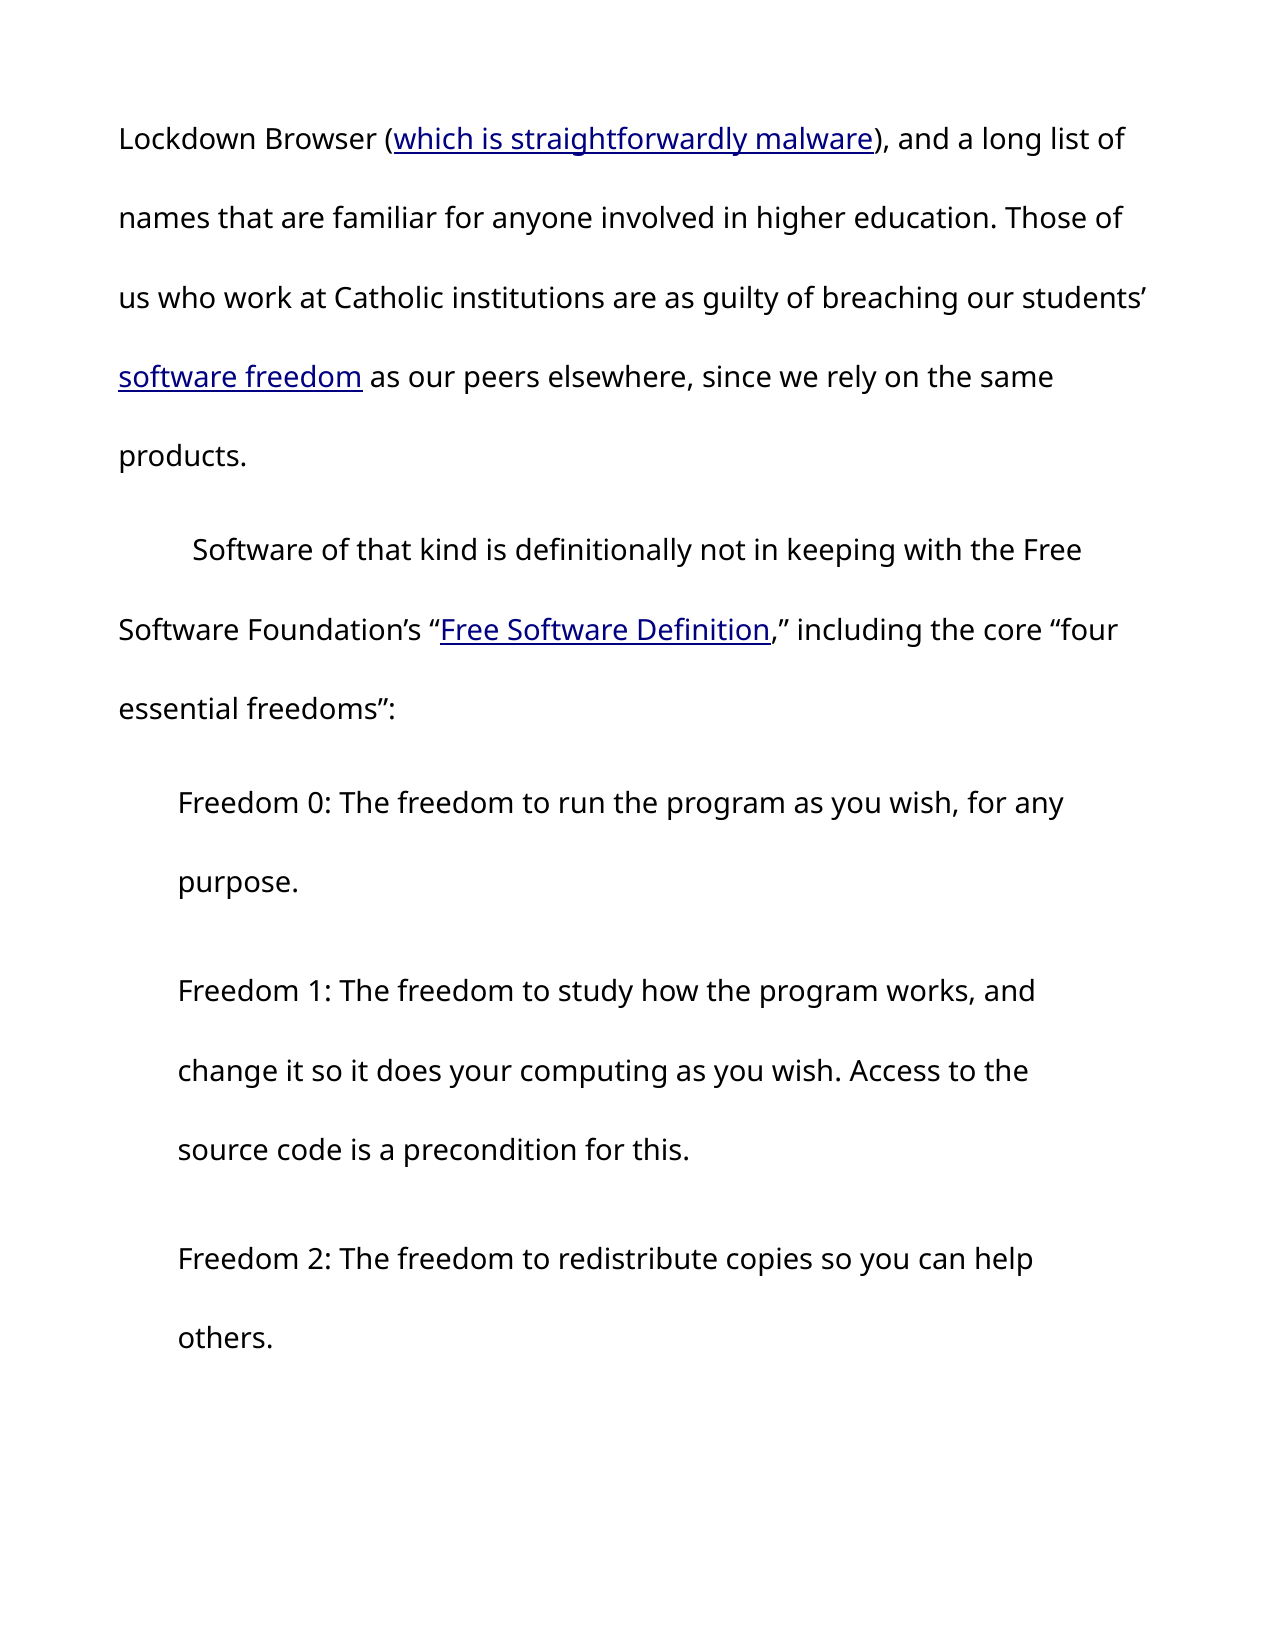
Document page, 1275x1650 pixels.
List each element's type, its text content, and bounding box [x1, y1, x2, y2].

text Software of that kind is definitionally not in keeping with the Free Software Foundation’s “Free Software Definition,” including the core “four essential freedoms”: [118, 529, 1157, 728]
text Freedom 1: The freedom to study how the program works, and change it so it does your computing as you wish. Access to the source code is a precondition for this. [177, 971, 1098, 1169]
text Freedom 2: The freedom to redistribute copies so you can help others. [177, 1238, 1098, 1357]
text Lockdown Browser (which is straightforwardly malware), and a long list of names that are familiar for anyone involved in higher education. Those of us who work at Catholic institutions are as guilty of breaching our students’ software freedom as our peers elsewhere, since we rely on the same products. [118, 118, 1157, 475]
text Freedom 0: The freedom to run the program as you wish, for any purpose. [177, 782, 1098, 901]
